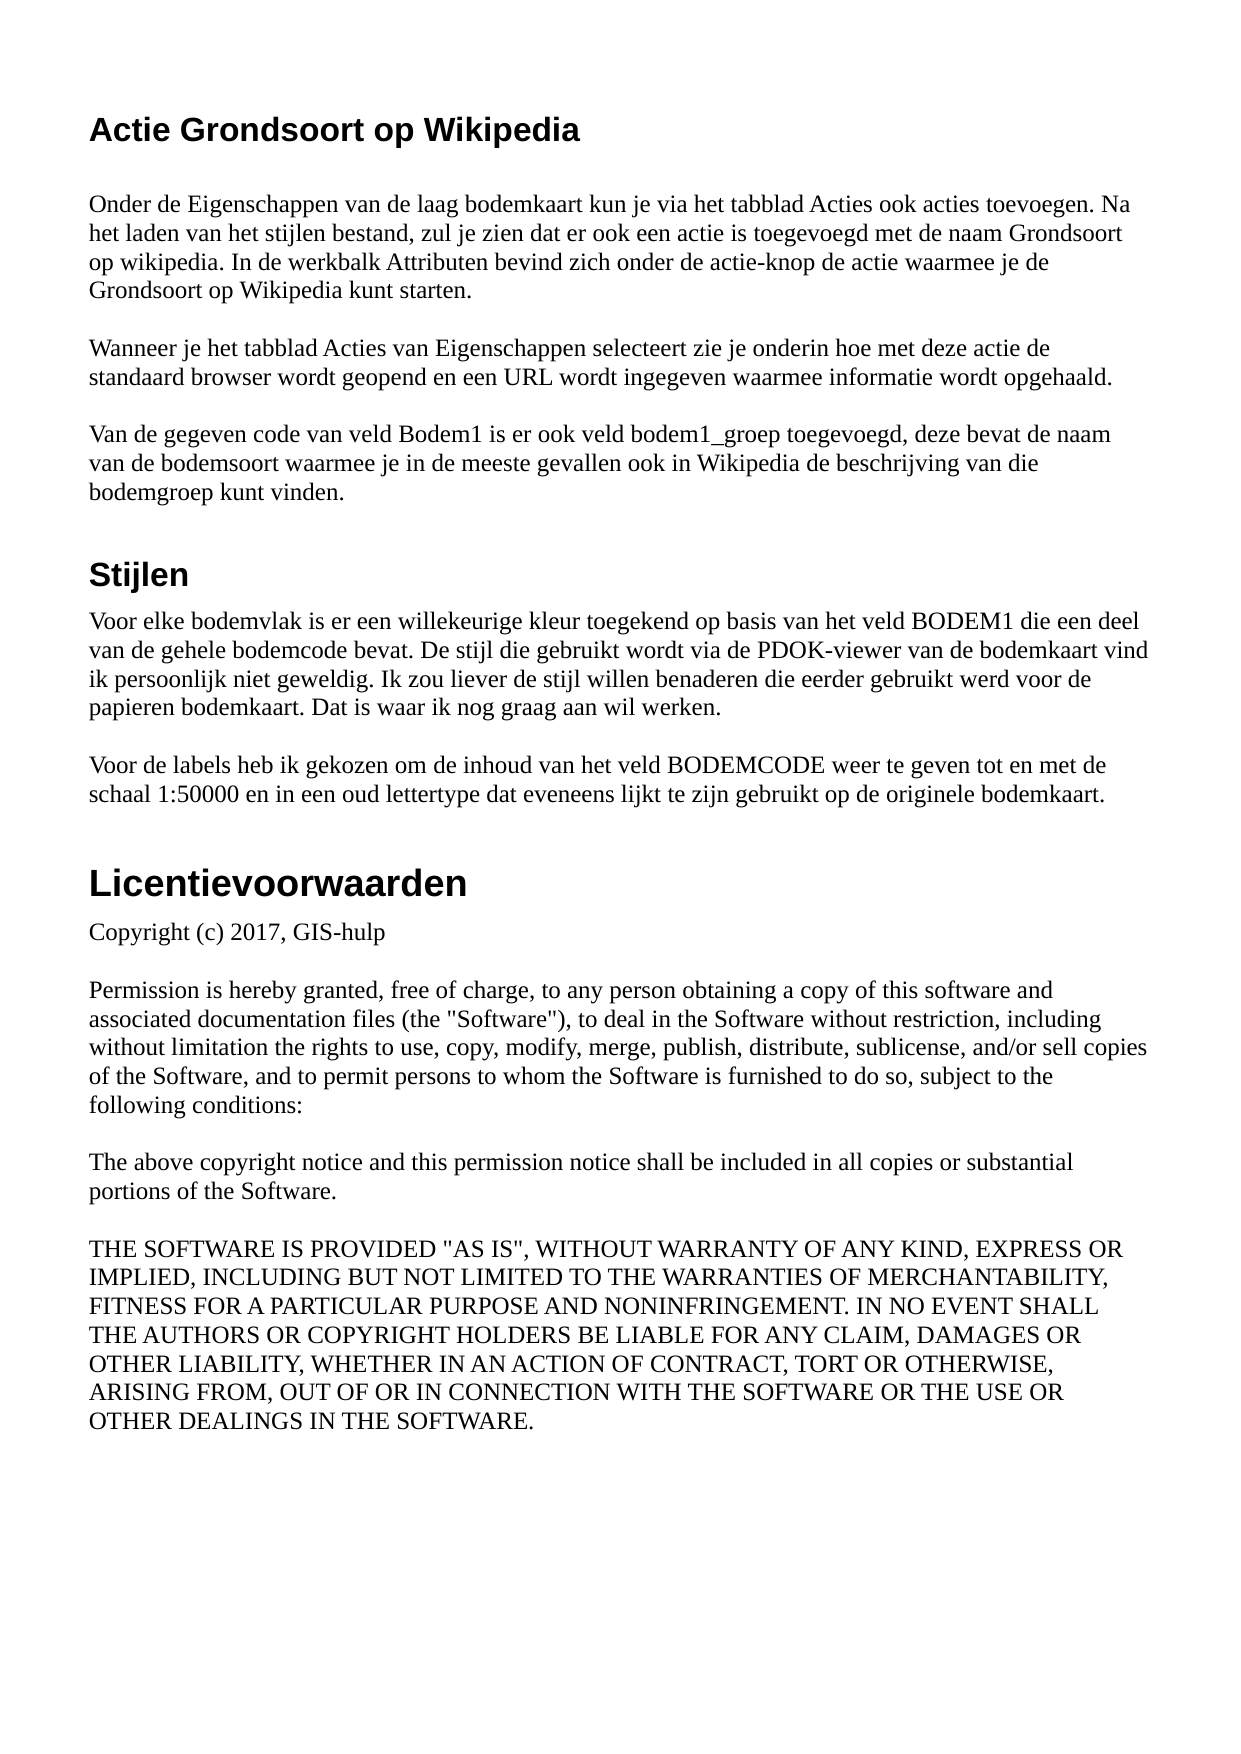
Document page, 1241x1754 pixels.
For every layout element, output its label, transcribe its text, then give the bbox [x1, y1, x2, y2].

subtitle Actie Grondsoort op Wikipedia [88, 109, 1152, 148]
text Voor elke bodemvlak is er een willekeurige kleur toegekend op basis van het veld BODEM1 die een deel van de gehele bodemcode bevat. De stijl die gebruikt wordt via de PDOK-viewer van de bodemkaart vind ik persoonlijk niet geweldig. Ik zou liever de stijl willen benaderen die eerder gebruikt werd voor de papieren bodemkaart. Dat is waar ik nog graag aan wil werken. [88, 606, 1152, 721]
text Voor de labels heb ik gekozen om de inhoud van het veld BODEMCODE weer te geven tot en met de schaal 1:50000 en in een oud lettertype dat eveneens lijkt te zijn gebruikt op de originele bodemkaart. [88, 750, 1152, 807]
text Van de gegeven code van veld Bodem1 is er ook veld bodem1_groep toegevoegd, deze bevat de naam van de bodemsoort waarmee je in de meeste gevallen ook in Wikipedia de beschrijving van die bodemgroep kunt vinden. [88, 419, 1152, 506]
text Permission is hereby granted, free of charge, to any person obtaining a copy of this software and associated documentation files (the "Software"), to deal in the Software without restriction, including without limitation the rights to use, copy, modify, merge, publish, distribute, sublicense, and/or sell copies of the Software, and to permit persons to whom the Software is furnished to do so, subject to the following conditions: [88, 975, 1152, 1119]
text Wanneer je het tabblad Acties van Eigenschappen selecteert zie je onderin hoe met deze actie de standaard browser wordt geopend en een URL wordt ingegeven waarmee informatie wordt opgehaald. [88, 333, 1152, 391]
subtitle Licentievoorwaarden [88, 861, 1152, 905]
text Copyright (c) 2017, GIS-hulp [88, 917, 1152, 946]
subtitle Stijlen [88, 555, 1152, 594]
text Onder de Eigenschappen van de laag bodemkaart kun je via het tabblad Acties ook acties toevoegen. Na het laden van het stijlen bestand, zul je zien dat er ook een actie is toegevoegd met de naam Grondsoort op wikipedia. In de werkbalk Attributen bevind zich onder de actie-knop de actie waarmee je de Grondsoort op Wikipedia kunt starten. [88, 189, 1152, 304]
text The above copyright notice and this permission notice shall be included in all copies or substantial portions of the Software. [88, 1147, 1152, 1205]
text THE SOFTWARE IS PROVIDED "AS IS", WITHOUT WARRANTY OF ANY KIND, EXPRESS OR IMPLIED, INCLUDING BUT NOT LIMITED TO THE WARRANTIES OF MERCHANTABILITY, FITNESS FOR A PARTICULAR PURPOSE AND NONINFRINGEMENT. IN NO EVENT SHALL THE AUTHORS OR COPYRIGHT HOLDERS BE LIABLE FOR ANY CLAIM, DAMAGES OR OTHER LIABILITY, WHETHER IN AN ACTION OF CONTRACT, TORT OR OTHERWISE, ARISING FROM, OUT OF OR IN CONNECTION WITH THE SOFTWARE OR THE USE OR OTHER DEALINGS IN THE SOFTWARE. [88, 1234, 1152, 1435]
